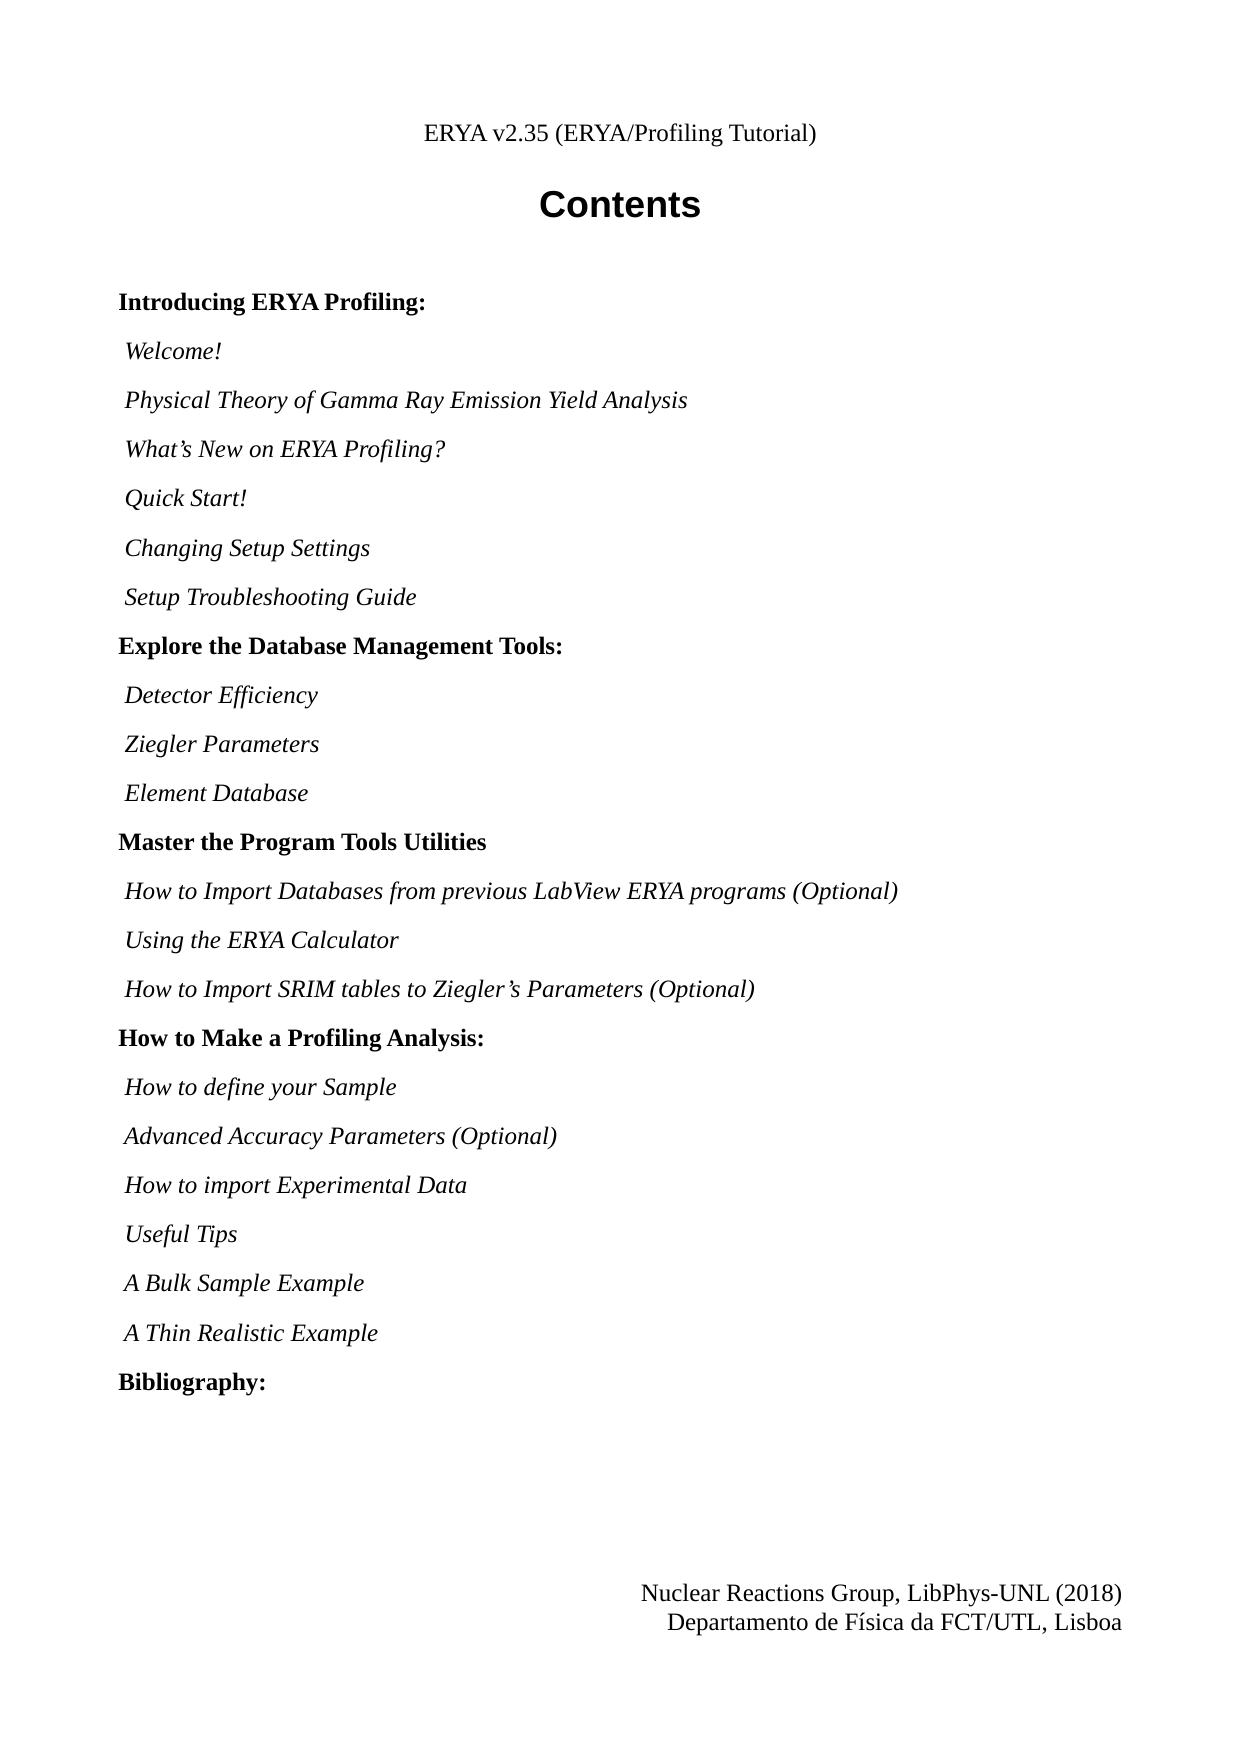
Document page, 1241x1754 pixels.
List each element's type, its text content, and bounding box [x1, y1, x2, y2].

text Ziegler Parameters [118, 729, 1122, 758]
text What’s New on ERYA Profiling? [118, 434, 1122, 463]
text Advanced Accuracy Parameters (Optional) [118, 1121, 1122, 1150]
text Master the Program Tools Utilities [118, 827, 1122, 856]
text Quick Start! [118, 483, 1122, 512]
text How to import Experimental Data [118, 1170, 1122, 1199]
subtitle Contents [118, 183, 1122, 226]
text Using the ERYA Calculator [118, 925, 1122, 954]
text Changing Setup Settings [118, 533, 1122, 561]
text Setup Troubleshooting Guide [118, 582, 1122, 610]
text Explore the Database Management Tools: [118, 631, 1122, 659]
text Detector Efficiency [118, 680, 1122, 708]
text How to Import SRIM tables to Ziegler’s Parameters (Optional) [118, 974, 1122, 1003]
text How to Import Databases from previous LabView ERYA programs (Optional) [118, 876, 1122, 905]
text Introducing ERYA Profiling: [118, 287, 1122, 316]
text Useful Tips [118, 1219, 1122, 1248]
text Physical Theory of Gamma Ray Emission Yield Analysis [118, 385, 1122, 414]
text A Bulk Sample Example [118, 1268, 1122, 1297]
text How to define your Sample [118, 1072, 1122, 1101]
text Bibliography: [118, 1367, 1122, 1395]
text How to Make a Profiling Analysis: [118, 1023, 1122, 1052]
text Element Database [118, 778, 1122, 807]
text A Thin Realistic Example [118, 1318, 1122, 1346]
text Welcome! [118, 336, 1122, 365]
